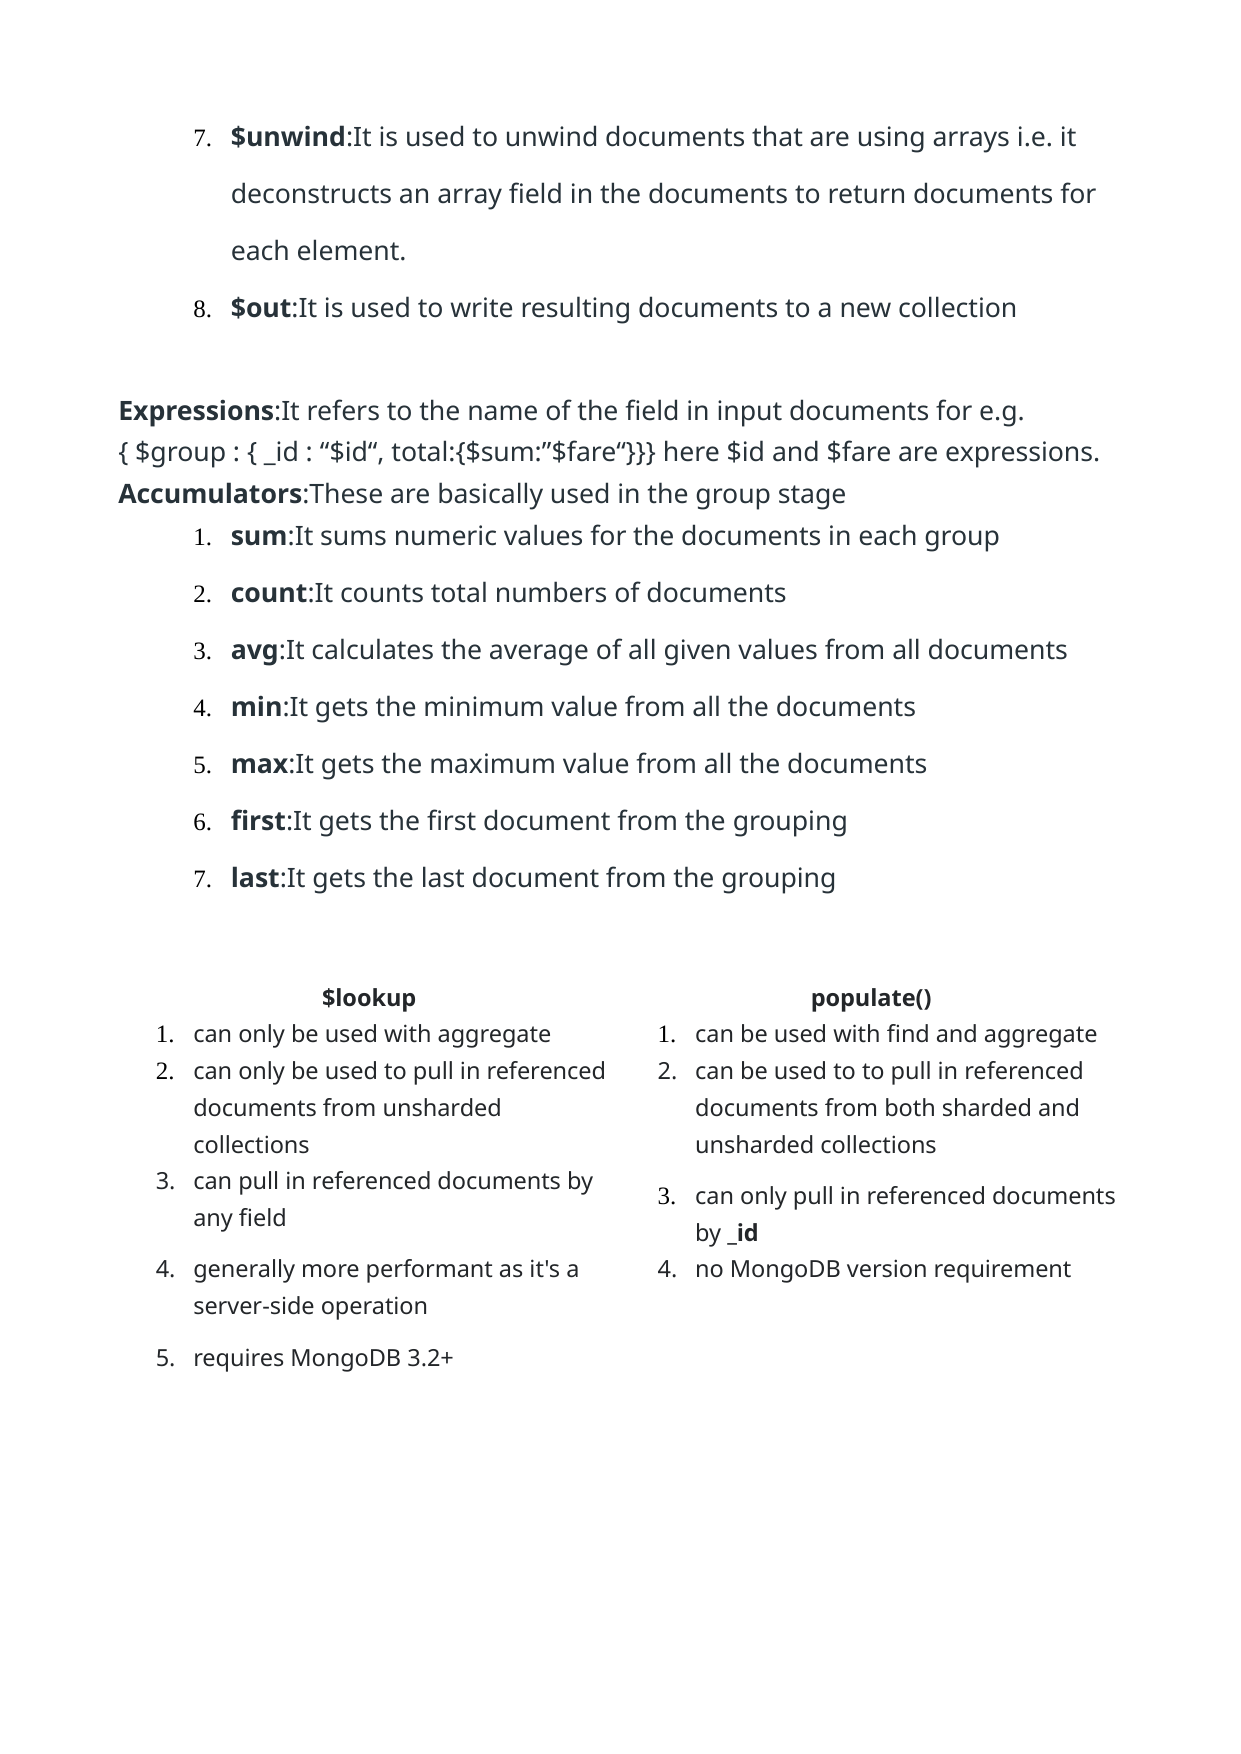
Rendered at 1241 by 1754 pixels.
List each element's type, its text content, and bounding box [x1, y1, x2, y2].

list first:It gets the first document from the grouping [193, 802, 1122, 838]
text Accumulators:These are basically used in the group stage [118, 475, 1122, 511]
list sum:It sums numeric values for the documents in each group [193, 517, 1122, 553]
list $unwind:It is used to unwind documents that are using arrays i.e. it deconstructs an array field in the documents to return documents for each element. [193, 118, 1122, 268]
list count:It counts total numbers of documents [193, 574, 1122, 610]
list avg:It calculates the average of all given values from all documents [193, 631, 1122, 667]
table_header populate() [620, 981, 1122, 1018]
text Expressions:It refers to the name of the field in input documents for e.g. { $group : { _id : “$id“, total:{$sum:”$fare“}}} here $id and $fare are expressions. [118, 392, 1122, 469]
table_cell can only be used with aggregate can only be used to pull in referenced documents from unsharded collections can pull in referenced documents by any field generally more performant as it's a server-side operation requires MongoDB 3.2+ [118, 1018, 620, 1377]
list $out:It is used to write resulting documents to a new collection [193, 289, 1122, 326]
table_header $lookup [118, 981, 620, 1018]
table_cell can be used with find and aggregate can be used to to pull in referenced documents from both sharded and unsharded collections can only pull in referenced documents by _id no MongoDB version requirement [620, 1018, 1122, 1377]
list last:It gets the last document from the grouping [193, 859, 1122, 895]
list min:It gets the minimum value from all the documents [193, 688, 1122, 724]
list max:It gets the maximum value from all the documents [193, 745, 1122, 781]
